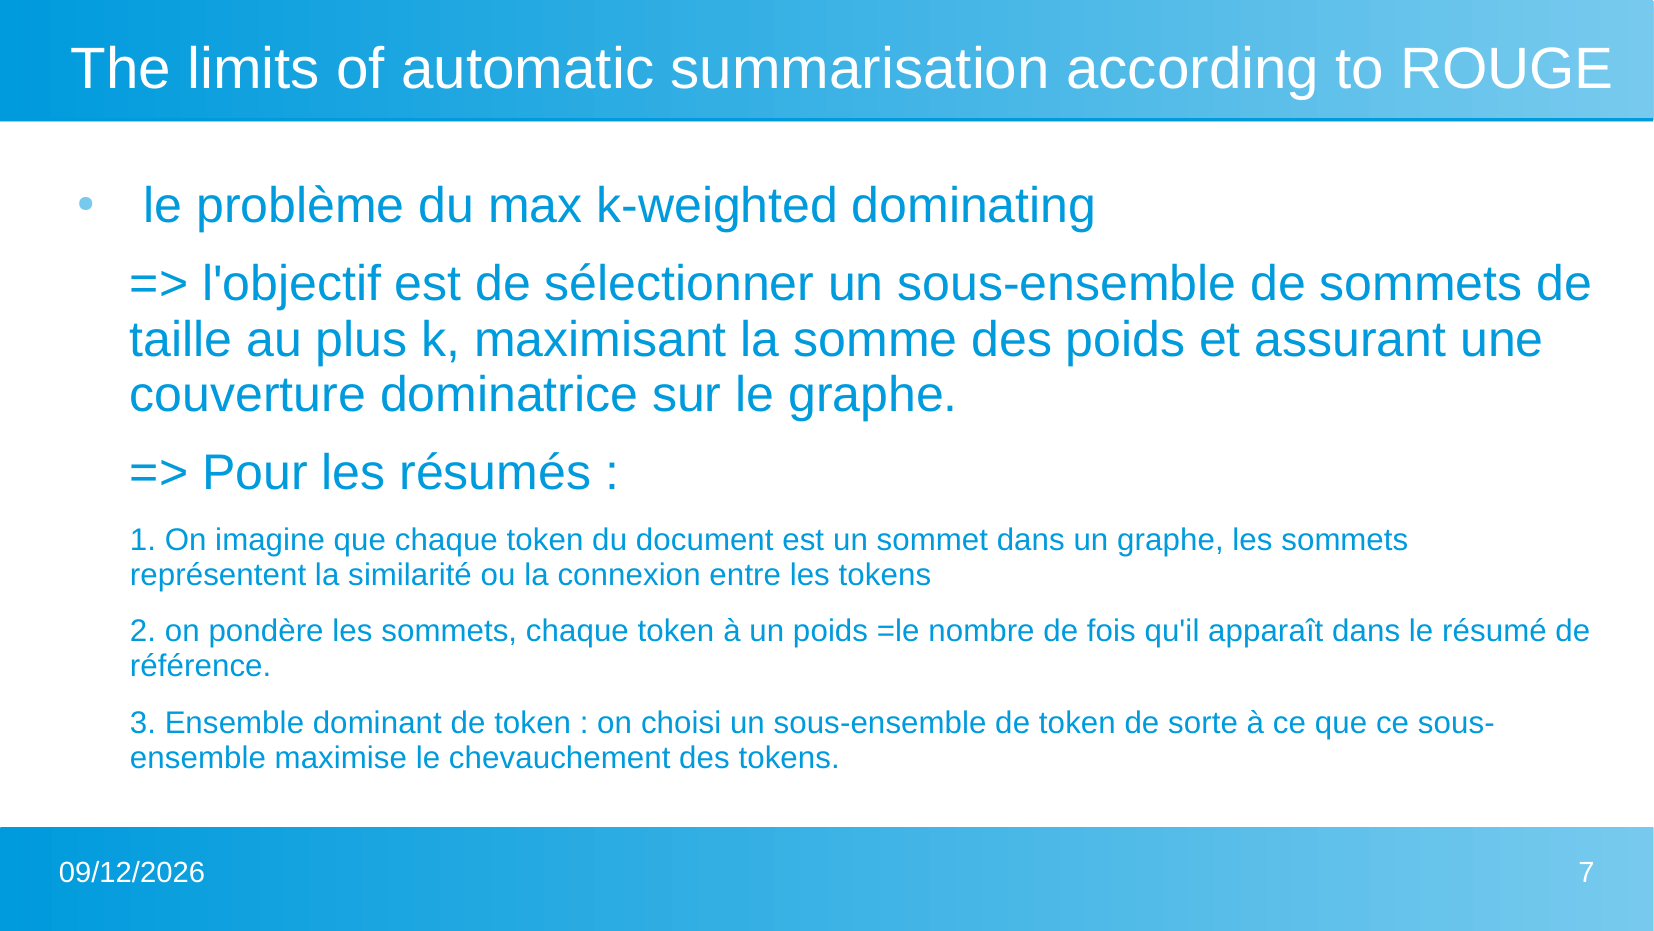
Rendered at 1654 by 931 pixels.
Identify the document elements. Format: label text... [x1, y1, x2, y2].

list le problème du max k-weighted dominating => l'objectif est de sélectionner un sous-ensemble de sommets de taille au plus k, maximisant la somme des poids et assurant une couverture dominatrice sur le graphe. => Pour les résumés : 1. On imagine que chaque token du document est un sommet dans un graphe, les sommets représentent la similarité ou la connexion entre les tokens 2. on pondère les sommets, chaque token à un poids =le nombre de fois qu'il apparaît dans le résumé de référence. 3. Ensemble dominant de token : on choisi un sous-ensemble de token de sorte à ce que ce sous-ensemble maximise le chevauchement des tokens. [59, 177, 1595, 768]
title The limits of automatic summarisation according to ROUGE [0, 3, 1654, 134]
